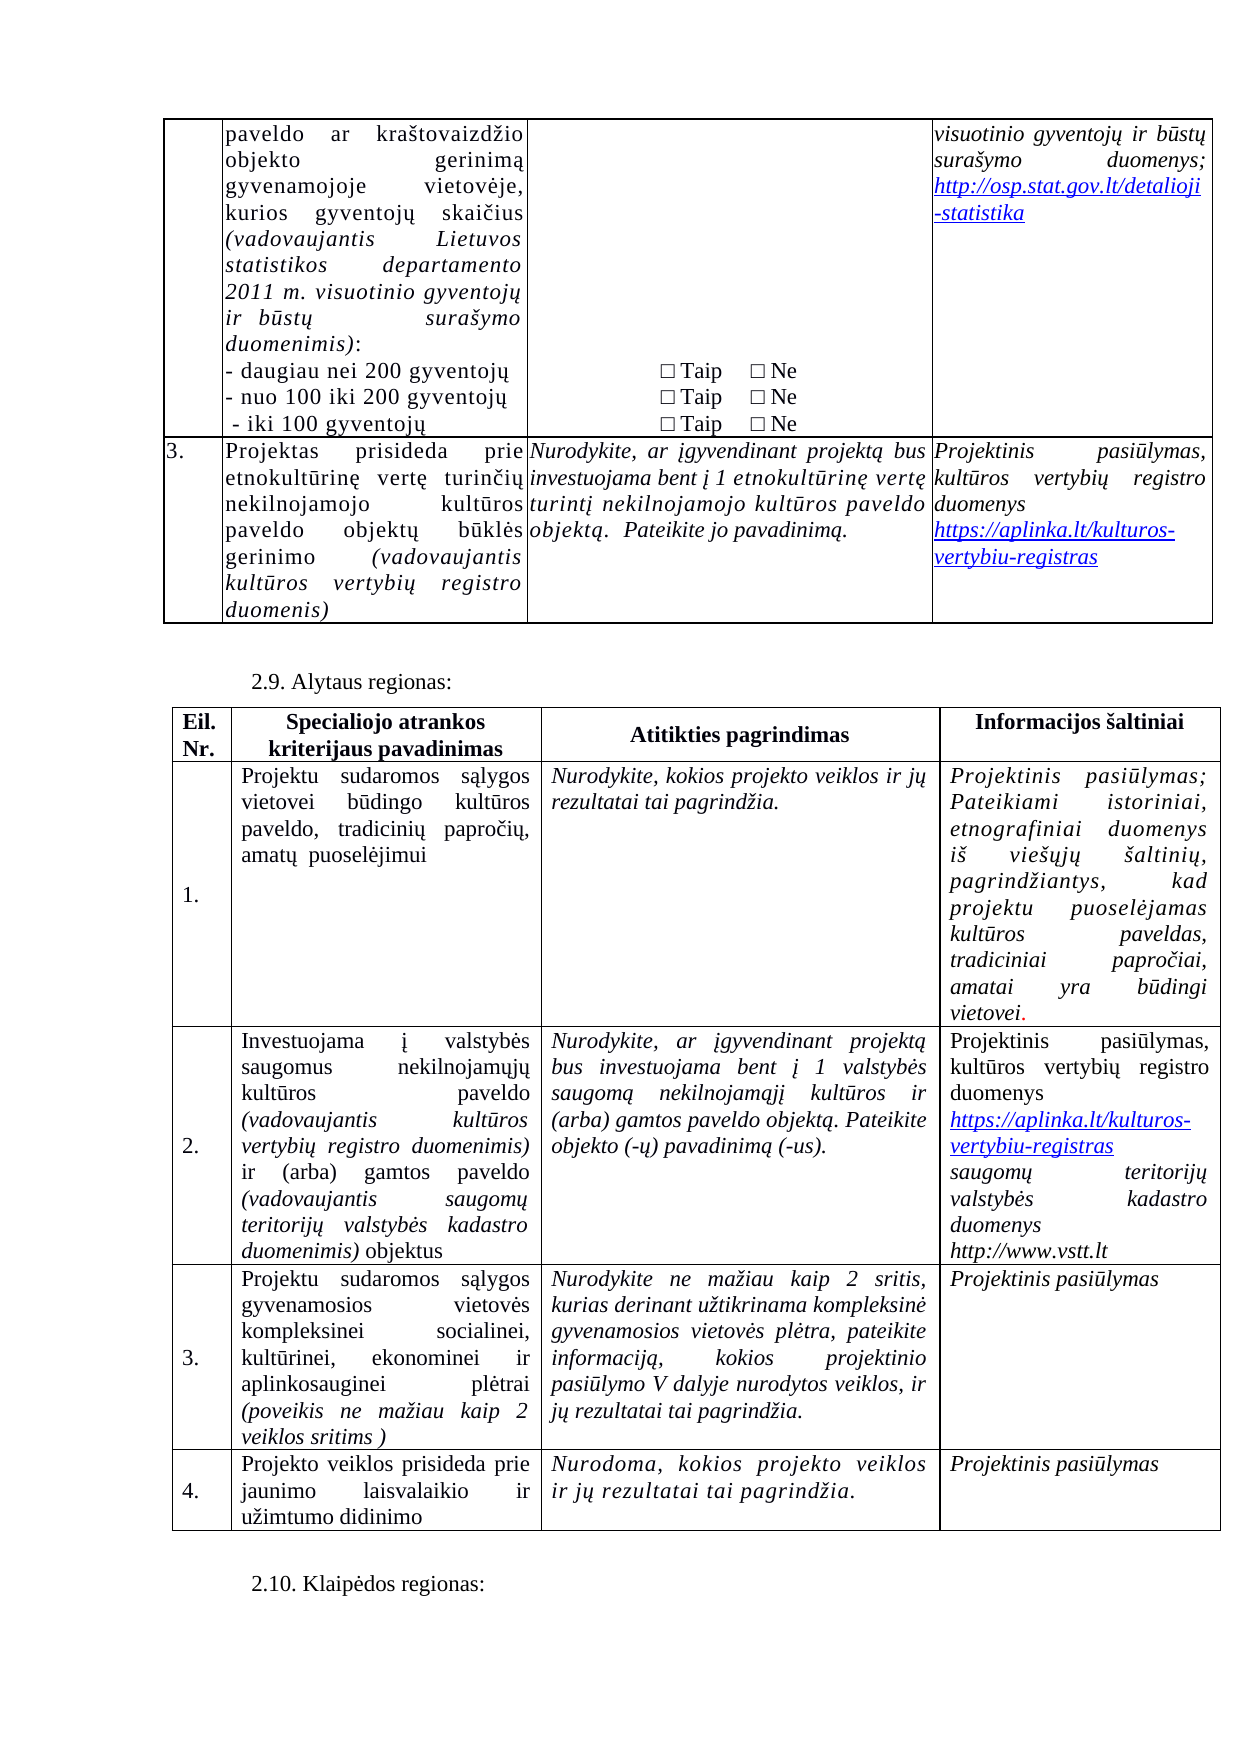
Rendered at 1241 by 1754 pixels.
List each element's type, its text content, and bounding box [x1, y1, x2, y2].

table_header Atitikties pagrindimas [542, 708, 939, 761]
table_cell Nurodykite, ar įgyvendinant projektą bus investuojama bent į 1 valstybės saugomą nekilnojamąjį kultūros ir (arba) gamtos paveldo objektą. Pateikite objekto (-ų) pavadinimą (-us). [542, 1027, 939, 1264]
table_cell Projekto veiklos prisideda prie jaunimo laisvalaikio ir užimtumo didinimo [232, 1450, 541, 1529]
table_cell 3. [173, 1265, 231, 1449]
table_cell Nurodykite ne mažiau kaip 2 sritis, kurias derinant užtikrinama kompleksinė gyvenamosios vietovės plėtra, pateikite informaciją, kokios projektinio pasiūlymo V dalyje nurodytos veiklos, ir jų rezultatai tai pagrindžia. [542, 1265, 939, 1449]
text 2.10. Klaipėdos regionas: [251, 1570, 1181, 1596]
table_header Informacijos šaltiniai [941, 708, 1220, 761]
table_cell 1. [173, 762, 231, 1026]
table_cell 3. [165, 438, 222, 622]
table_cell 4. [173, 1450, 231, 1529]
table_cell Projektinis pasiūlymas [941, 1450, 1220, 1529]
table_cell Projektinis pasiūlymas, kultūros vertybių registro duomenys https://aplinka.lt/kulturos-vertybiu-registras [933, 438, 1212, 622]
table_cell Projektinis pasiūlymas [941, 1265, 1220, 1449]
table_cell Nurodykite, ar įgyvendinant projektą bus investuojama bent į 1 etnokultūrinę vertę turintį nekilnojamojo kultūros paveldo objektą. Pateikite jo pavadinimą. [528, 438, 932, 622]
table_cell □ Taip □ Ne □ Taip □ Ne □ Taip □ Ne [528, 120, 932, 436]
table_cell Projektas prisideda prie etnokultūrinę vertę turinčių nekilnojamojo kultūros paveldo objektų būklės gerinimo (vadovaujantis kultūros vertybių registro duomenis) [223, 438, 527, 622]
table_header Eil. Nr. [173, 708, 231, 761]
table_cell paveldo ar kraštovaizdžio objekto gerinimą gyvenamojoje vietovėje, kurios gyventojų skaičius (vadovaujantis Lietuvos statistikos departamento 2011 m. visuotinio gyventojų ir būstų surašymo duomenimis): - daugiau nei 200 gyventojų - nuo 100 iki 200 gyventojų - iki 100 gyventojų [223, 120, 527, 436]
table_cell Projektinis pasiūlymas, kultūros vertybių registro duomenys https://aplinka.lt/kulturos-vertybiu-registras saugomų teritorijų valstybės kadastro duomenys http://www.vstt.lt [941, 1027, 1220, 1264]
table_cell 2. [173, 1027, 231, 1264]
table_header Specialiojo atrankos kriterijaus pavadinimas [232, 708, 541, 761]
table_cell Investuojama į valstybės saugomus nekilnojamųjų kultūros paveldo (vadovaujantis kultūros vertybių registro duomenimis) ir (arba) gamtos paveldo (vadovaujantis saugomų teritorijų valstybės kadastro duomenimis) objektus [232, 1027, 541, 1264]
table_cell Nurodoma, kokios projekto veiklos ir jų rezultatai tai pagrindžia. [542, 1450, 939, 1529]
table_cell Projektu sudaromos sąlygos vietovei būdingo kultūros paveldo, tradicinių papročių, amatų puoselėjimui [232, 762, 541, 1026]
table_cell [165, 120, 222, 436]
table_cell Nurodykite, kokios projekto veiklos ir jų rezultatai tai pagrindžia. [542, 762, 939, 1026]
table_cell Projektu sudaromos sąlygos gyvenamosios vietovės kompleksinei socialinei, kultūrinei, ekonominei ir aplinkosauginei plėtrai (poveikis ne mažiau kaip 2 veiklos sritims ) [232, 1265, 541, 1449]
text 2.9. Alytaus regionas: [251, 668, 1181, 694]
table_cell visuotinio gyventojų ir būstų surašymo duomenys; http://osp.stat.gov.lt/detalioji-statistika [933, 120, 1212, 436]
table_cell Projektinis pasiūlymas; Pateikiami istoriniai, etnografiniai duomenys iš viešųjų šaltinių, pagrindžiantys, kad projektu puoselėjamas kultūros paveldas, tradiciniai papročiai, amatai yra būdingi vietovei. [941, 762, 1220, 1026]
